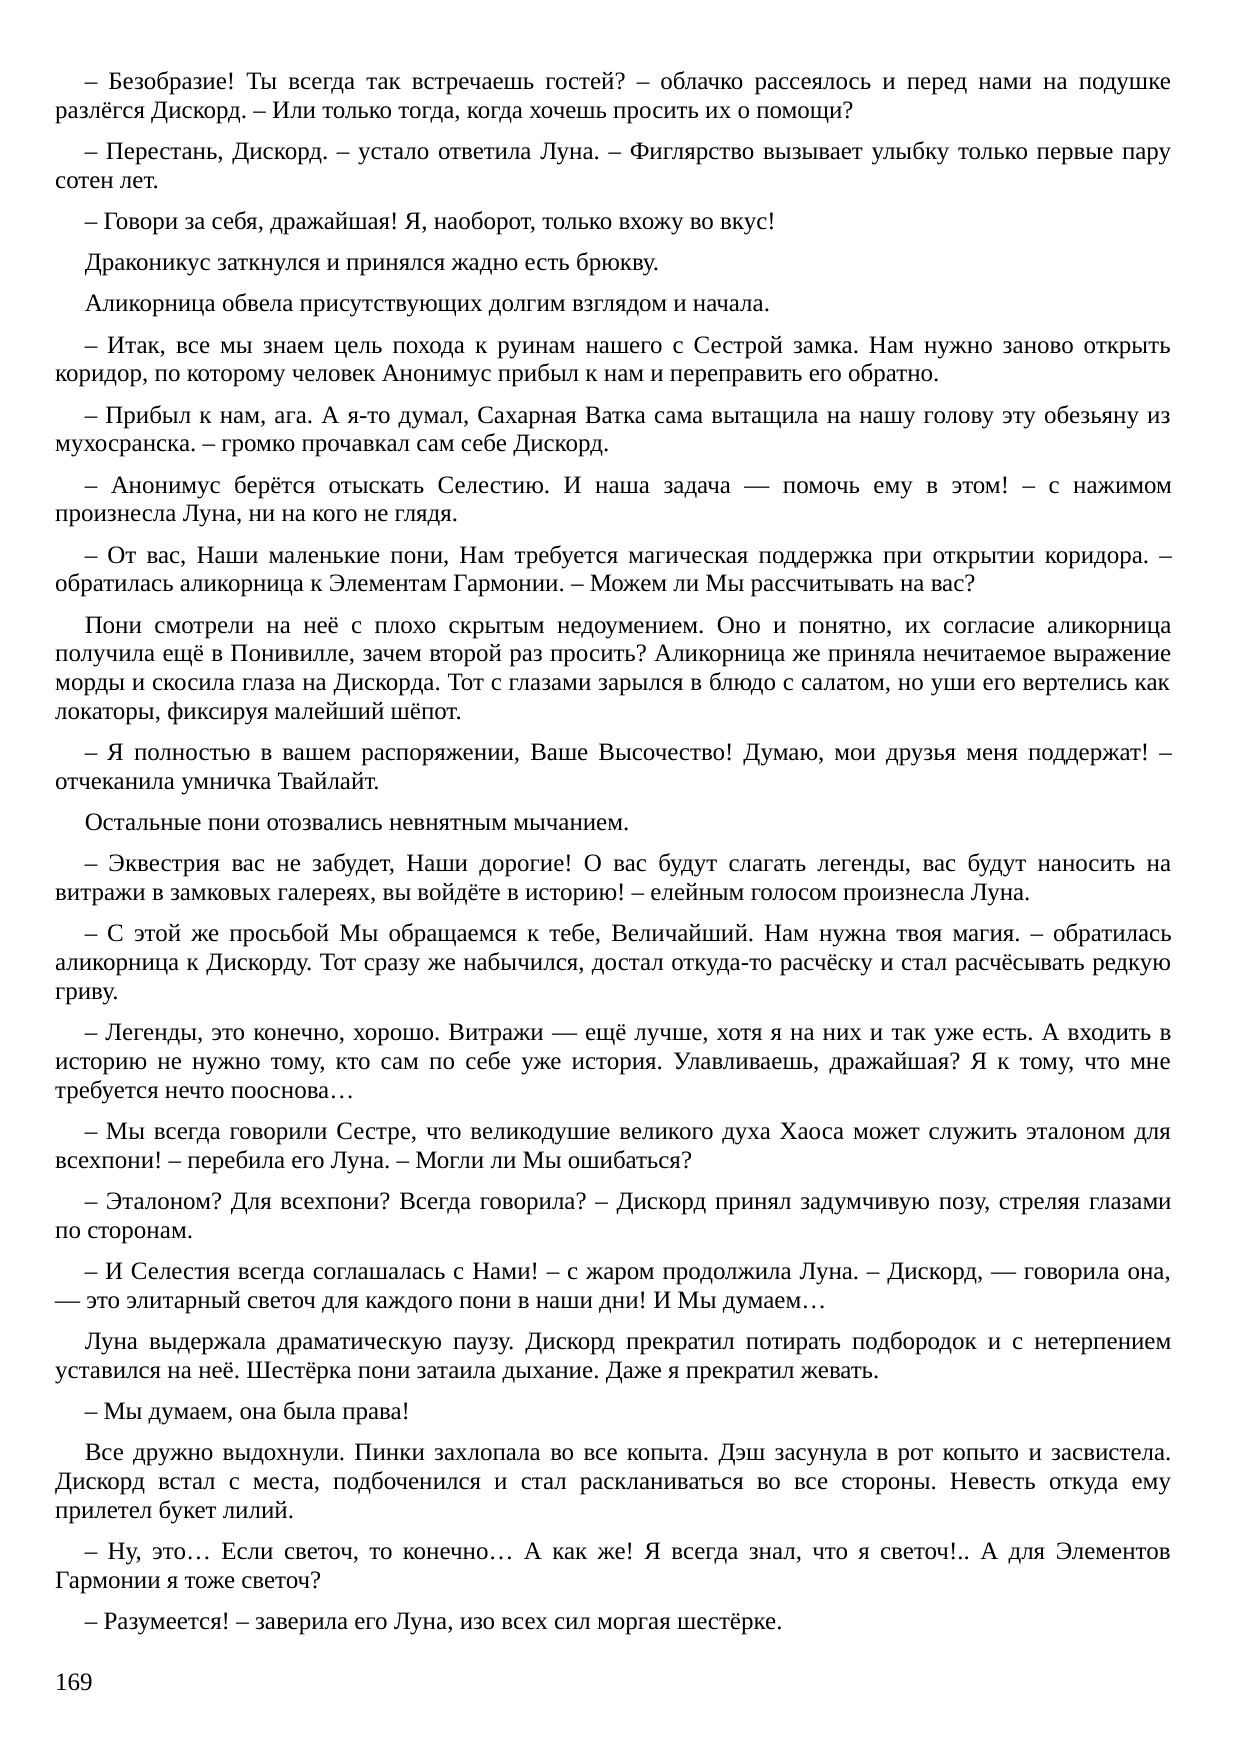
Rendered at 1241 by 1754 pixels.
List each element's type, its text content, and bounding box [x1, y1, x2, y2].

text – Эталоном? Для всехпони? Всегда говорила? – Дискорд принял задумчивую позу, стреляя глазами по сторонам. [55, 1186, 1173, 1243]
text Луна выдержала драматическую паузу. Дискорд прекратил потирать подбородок и с нетерпением уставился на неё. Шестёрка пони затаила дыхание. Даже я прекратил жевать. [55, 1326, 1173, 1383]
text – Анонимус берётся отыскать Селестию. И наша задача — помочь ему в этом! – с нажимом произнесла Луна, ни на кого не глядя. [55, 470, 1173, 527]
text – Прибыл к нам, ага. А я-то думал, Сахарная Ватка сама вытащила на нашу голову эту обезьяну из мухосранска. – громко прочавкал сам себе Дискорд. [55, 400, 1173, 457]
text – Мы всегда говорили Сестре, что великодушие великого духа Хаоса может служить эталоном для всехпони! – перебила его Луна. – Могли ли Мы ошибаться? [55, 1116, 1173, 1173]
text – От вас, Наши маленькие пони, Нам требуется магическая поддержка при открытии коридора. – обратилась аликорница к Элементам Гармонии. – Можем ли Мы рассчитывать на вас? [55, 540, 1173, 597]
text Аликорница обвела присутствующих долгим взглядом и начала. [55, 288, 1173, 317]
text – Я полностью в вашем распоряжении, Ваше Высочество! Думаю, мои друзья меня поддержат! – отчеканила умничка Твайлайт. [55, 737, 1173, 795]
text – Мы думаем, она была права! [55, 1396, 1173, 1425]
text Драконикус заткнулся и принялся жадно есть брюкву. [55, 247, 1173, 276]
text – И Селестия всегда соглашалась с Нами! – с жаром продолжила Луна. – Дискорд, — говорила она, — это элитарный светоч для каждого пони в наши дни! И Мы думаем… [55, 1256, 1173, 1313]
text – Ну, это… Если светоч, то конечно… А как же! Я всегда знал, что я светоч!.. А для Элементов Гармонии я тоже светоч? [55, 1536, 1173, 1593]
text – С этой же просьбой Мы обращаемся к тебе, Величайший. Нам нужна твоя магия. – обратилась аликорница к Дискорду. Тот сразу же набычился, достал откуда-то расчёску и стал расчёсывать редкую гриву. [55, 918, 1173, 1005]
text – Говори за себя, дражайшая! Я, наоборот, только вхожу во вкус! [55, 206, 1173, 235]
text – Безобразие! Ты всегда так встречаешь гостей? – облачко рассеялось и перед нами на подушке разлёгся Дискорд. – Или только тогда, когда хочешь просить их о помощи? [55, 66, 1173, 123]
text – Легенды, это конечно, хорошо. Витражи — ещё лучше, хотя я на них и так уже есть. А входить в историю не нужно тому, кто сам по себе уже история. Улавливаешь, дражайшая? Я к тому, что мне требуется нечто пооснова… [55, 1017, 1173, 1103]
text – Разумеется! – заверила его Луна, изо всех сил моргая шестёрке. [55, 1606, 1173, 1635]
text Пони смотрели на неё с плохо скрытым недоумением. Оно и понятно, их согласие аликорница получила ещё в Понивилле, зачем второй раз просить? Аликорница же приняла нечитаемое выражение морды и скосила глаза на Дискорда. Тот с глазами зарылся в блюдо с салатом, но уши его вертелись как локаторы, фиксируя малейший шёпот. [55, 610, 1173, 725]
text – Итак, все мы знаем цель похода к руинам нашего с Сестрой замка. Нам нужно заново открыть коридор, по которому человек Анонимус прибыл к нам и переправить его обратно. [55, 330, 1173, 387]
text Остальные пони отозвались невнятным мычанием. [55, 807, 1173, 836]
text Все дружно выдохнули. Пинки захлопала во все копыта. Дэш засунула в рот копыто и засвистела. Дискорд встал с места, подбоченился и стал раскланиваться во все стороны. Невесть откуда ему прилетел букет лилий. [55, 1437, 1173, 1523]
text – Эквестрия вас не забудет, Наши дорогие! О вас будут слагать легенды, вас будут наносить на витражи в замковых галереях, вы войдёте в историю! – елейным голосом произнесла Луна. [55, 848, 1173, 906]
text – Перестань, Дискорд. – устало ответила Луна. – Фиглярство вызывает улыбку только первые пару сотен лет. [55, 136, 1173, 193]
